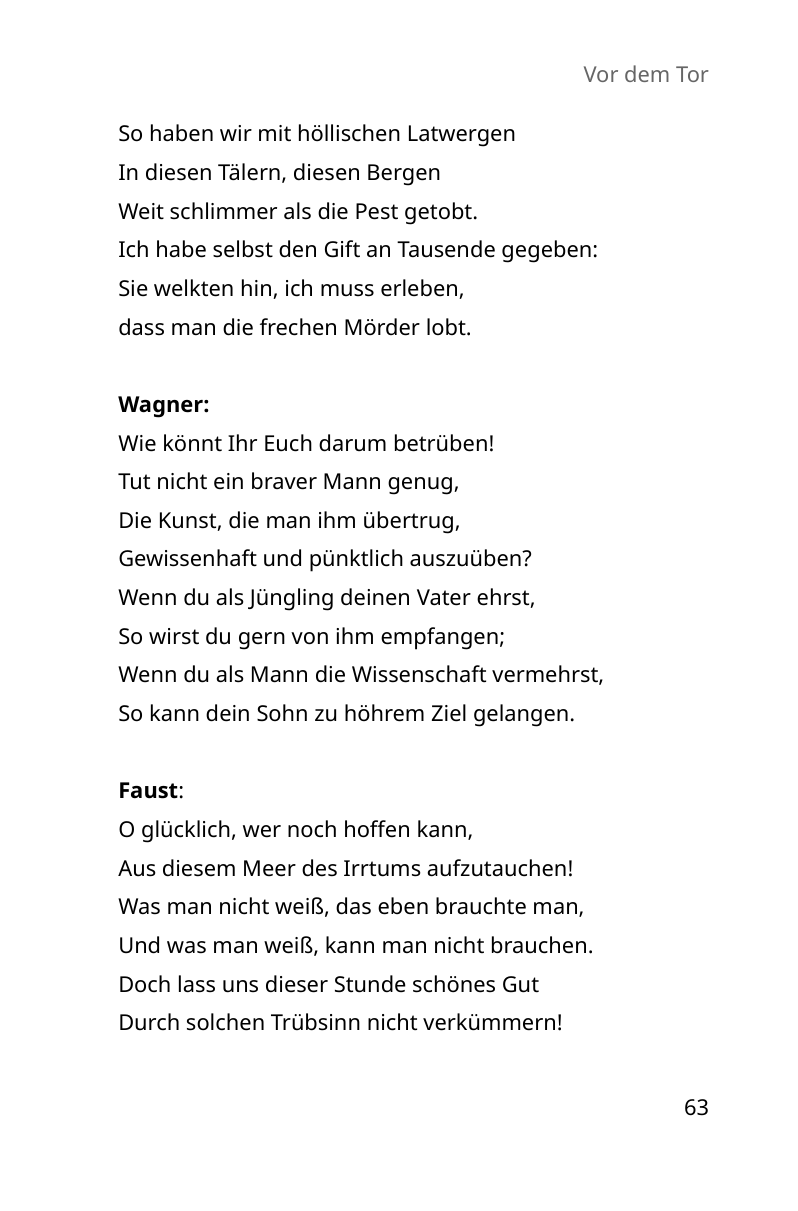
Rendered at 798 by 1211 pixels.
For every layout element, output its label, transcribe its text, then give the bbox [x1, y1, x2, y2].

text So haben wir mit höllischen Latwergen In diesen Tälern, diesen Bergen Weit schlimmer als die Pest getobt. Ich habe selbst den Gift an Tausende gegeben: Sie welkten hin, ich muss erleben, dass man die frechen Mörder lobt. [118, 118, 709, 341]
text Faust: O glücklich, wer noch hoffen kann, Aus diesem Meer des Irrtums aufzutauchen! Was man nicht weiß, das eben brauchte man, Und was man weiß, kann man nicht brauchen. Doch lass uns dieser Stunde schönes Gut Durch solchen Trübsinn nicht verkümmern! [118, 754, 709, 1037]
text Wagner: Wie könnt Ihr Euch darum betrüben! Tut nicht ein braver Mann genug, Die Kunst, die man ihm übertrug, Gewissenhaft und pünktlich auszuüben? Wenn du als Jüngling deinen Vater ehrst, So wirst du gern von ihm empfangen; Wenn du als Mann die Wissenschaft vermehrst, So kann dein Sohn zu höhrem Ziel gelangen. [118, 368, 709, 728]
